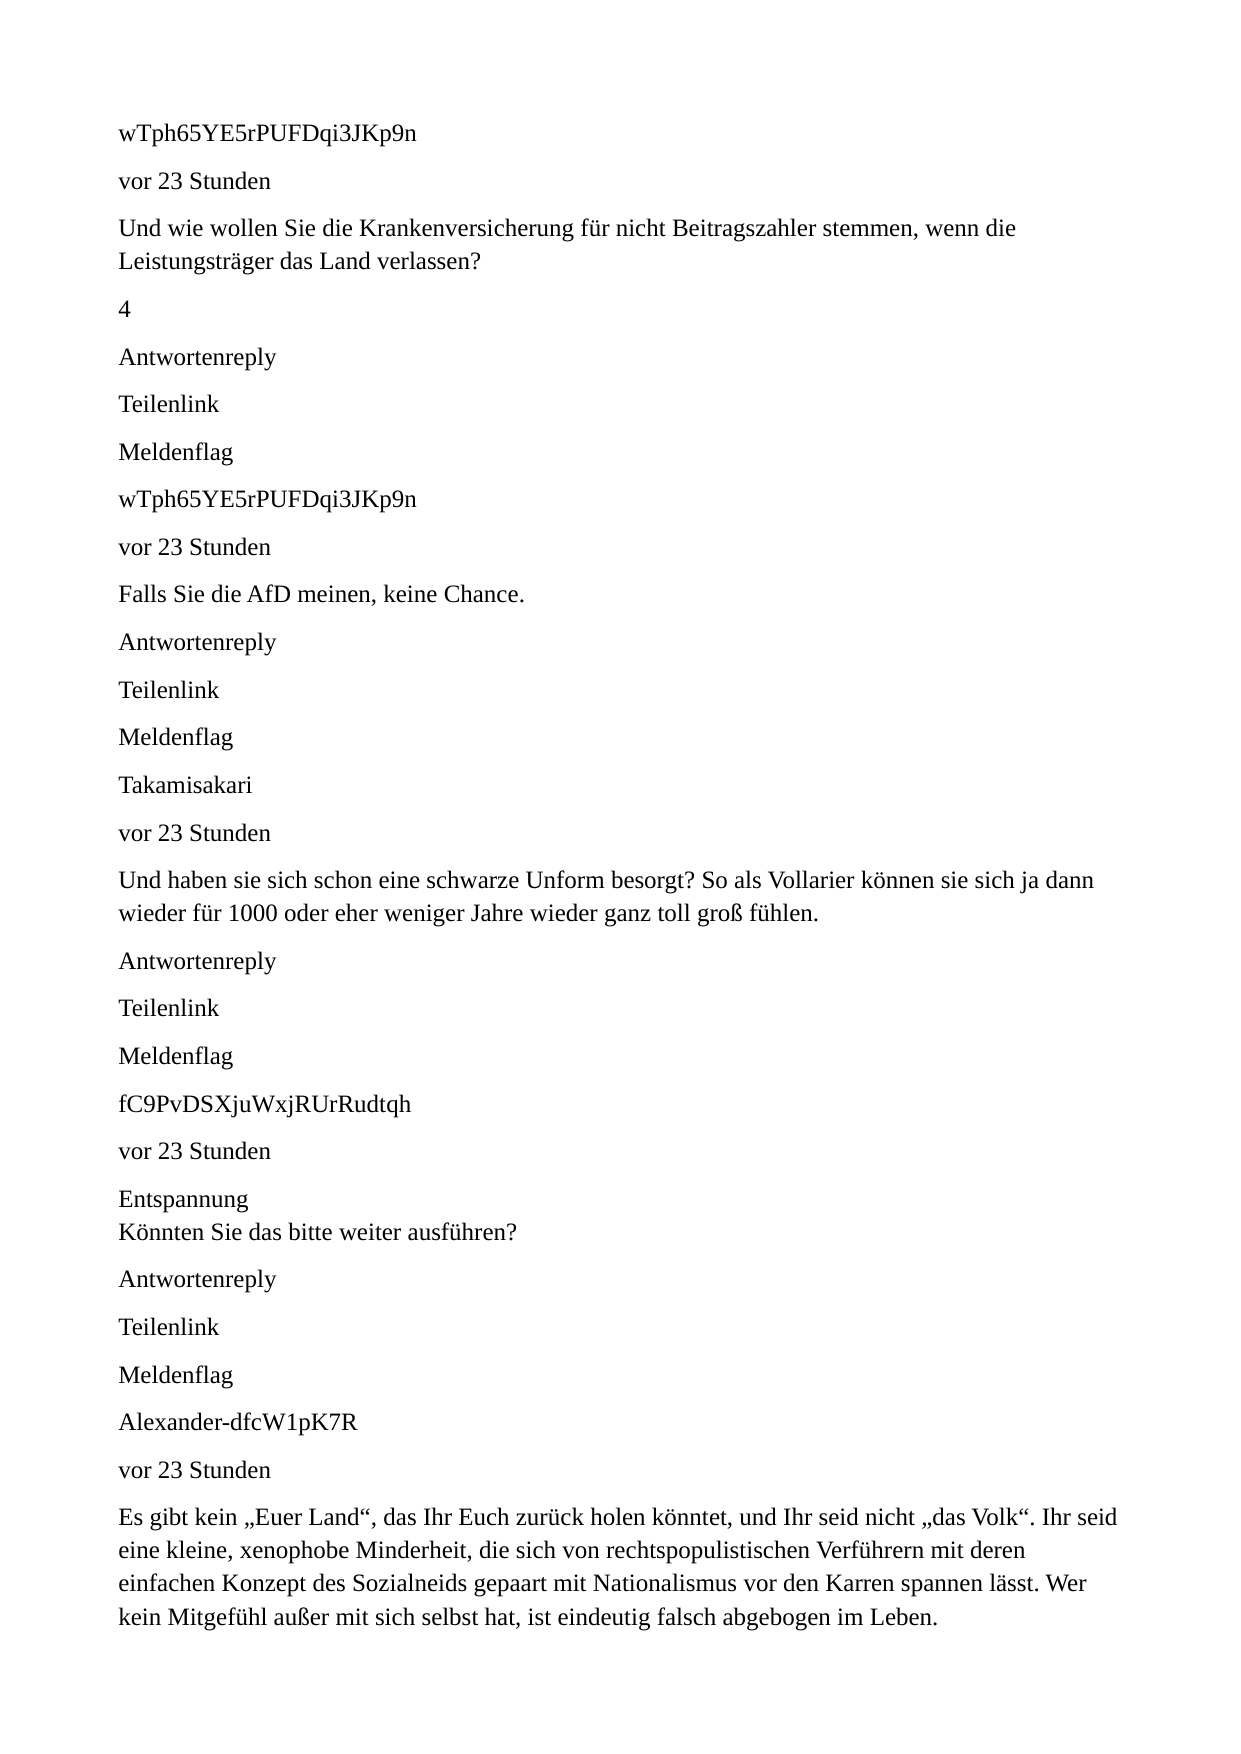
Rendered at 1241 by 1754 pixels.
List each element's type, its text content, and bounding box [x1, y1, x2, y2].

text Alexander-dfcW1pK7R [118, 1407, 1122, 1436]
text vor 23 Stunden [118, 166, 1122, 194]
text Takamisakari [118, 770, 1122, 799]
text vor 23 Stunden [118, 1455, 1122, 1484]
text Meldenflag [118, 1360, 1122, 1388]
text Meldenflag [118, 437, 1122, 466]
text Teilenlink [118, 993, 1122, 1022]
text Teilenlink [118, 675, 1122, 703]
text Teilenlink [118, 389, 1122, 418]
text wTph65YE5rPUFDqi3JKp9n [118, 484, 1122, 513]
text Und wie wollen Sie die Krankenversicherung für nicht Beitragszahler stemmen, wenn die Leistungsträger das Land verlassen? [118, 213, 1122, 275]
text fC9PvDSXjuWxjRUrRudtqh [118, 1089, 1122, 1117]
text vor 23 Stunden [118, 818, 1122, 846]
text vor 23 Stunden [118, 532, 1122, 561]
text vor 23 Stunden [118, 1136, 1122, 1165]
text Teilenlink [118, 1312, 1122, 1341]
text Entspannung Könnten Sie das bitte weiter ausführen? [118, 1184, 1122, 1246]
text Antwortenreply [118, 342, 1122, 370]
text Falls Sie die AfD meinen, keine Chance. [118, 579, 1122, 608]
text Und haben sie sich schon eine schwarze Unform besorgt? So als Vollarier können sie sich ja dann wieder für 1000 oder eher weniger Jahre wieder ganz toll groß fühlen. [118, 865, 1122, 927]
text Antwortenreply [118, 1264, 1122, 1293]
text Antwortenreply [118, 946, 1122, 974]
text Meldenflag [118, 1041, 1122, 1070]
text wTph65YE5rPUFDqi3JKp9n [118, 118, 1122, 147]
text 4 [118, 294, 1122, 323]
text Antwortenreply [118, 627, 1122, 656]
text Meldenflag [118, 722, 1122, 751]
text Es gibt kein „Euer Land“, das Ihr Euch zurück holen könntet, und Ihr seid nicht „das Volk“. Ihr seid eine kleine, xenophobe Minderheit, die sich von rechtspopulistischen Verführern mit deren einfachen Konzept des Sozialneids gepaart mit Nationalismus vor den Karren spannen lässt. Wer kein Mitgefühl außer mit sich selbst hat, ist eindeutig falsch abgebogen im Leben. [118, 1502, 1122, 1630]
